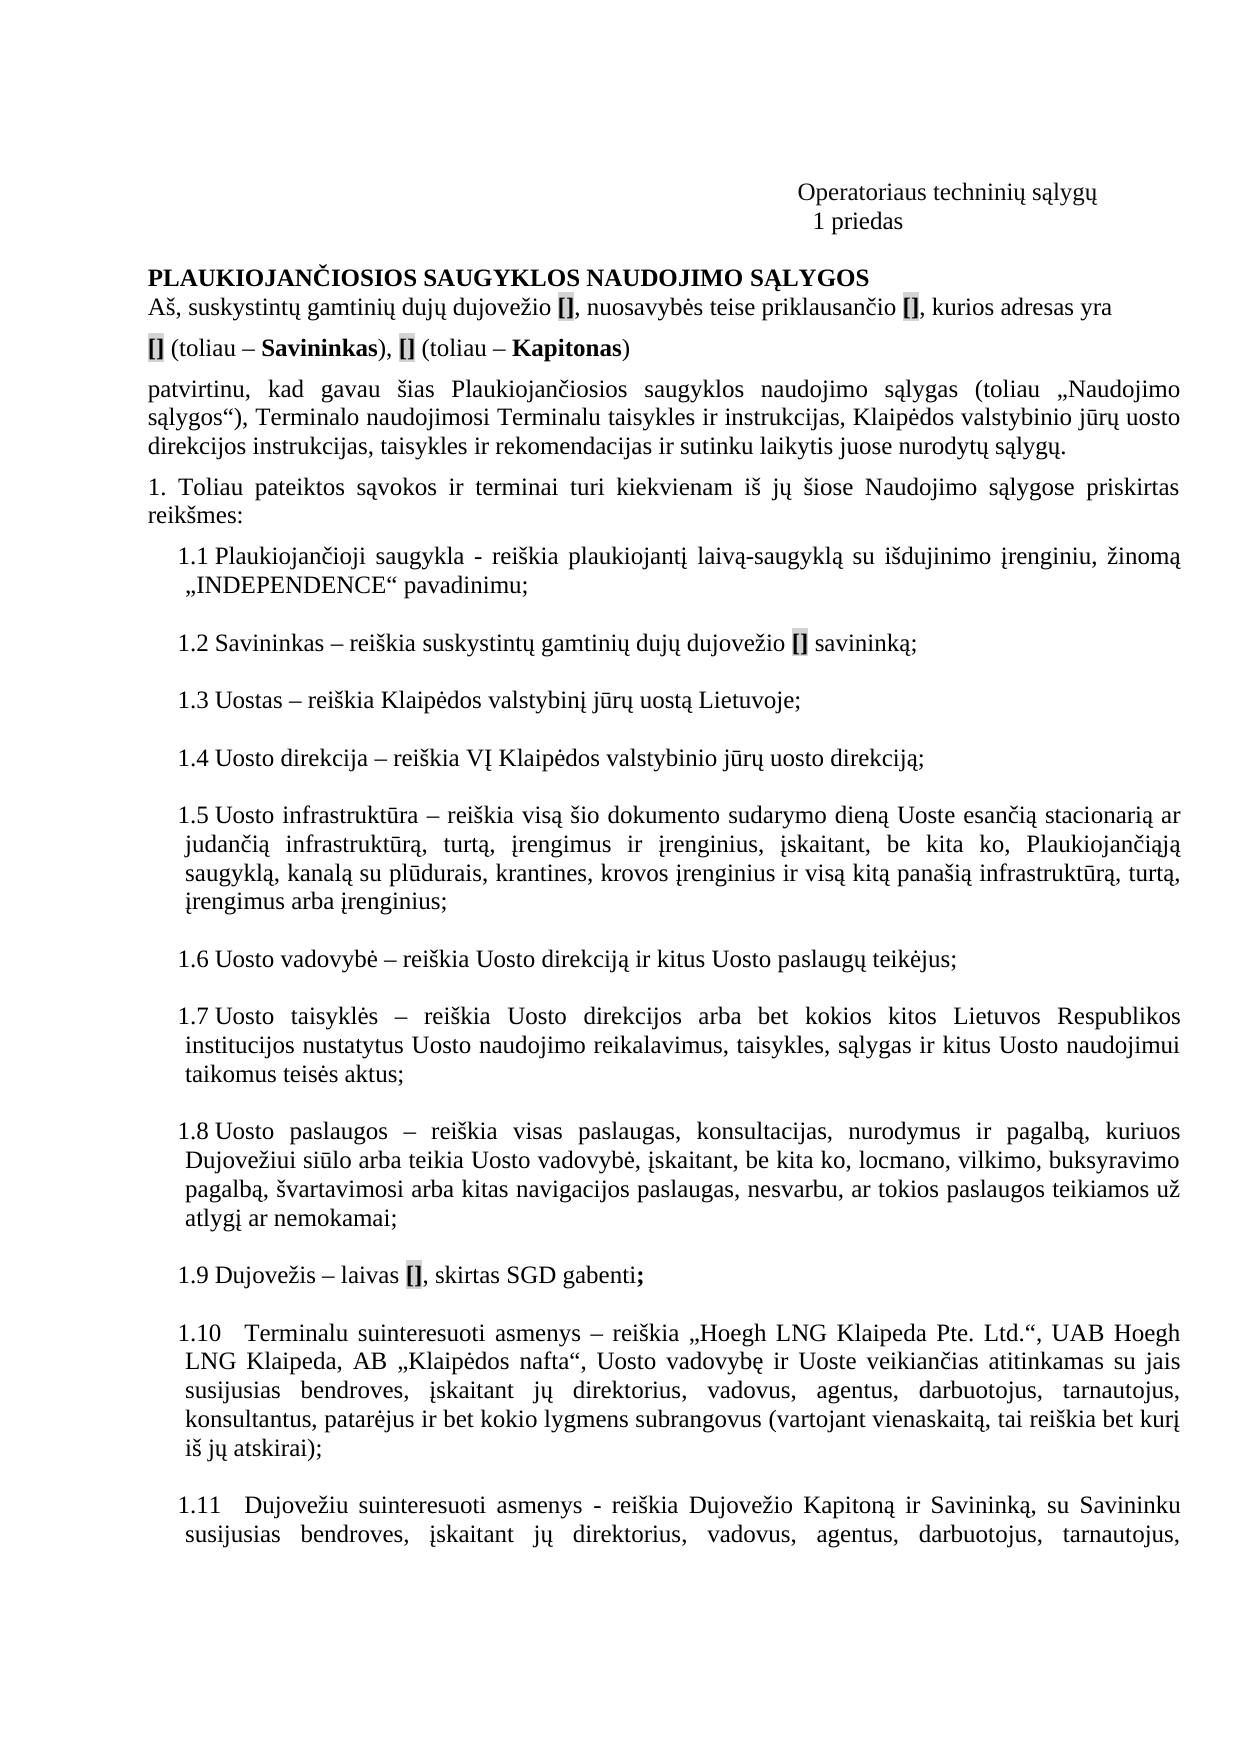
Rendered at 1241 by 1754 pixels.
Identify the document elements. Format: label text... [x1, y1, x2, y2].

text 1.8 Uosto paslaugos – reiškia visas paslaugas, konsultacijas, nurodymus ir pagalbą, kuriuos Dujovežiui siūlo arba teikia Uosto vadovybė, įskaitant, be kita ko, locmano, vilkimo, buksyravimo pagalbą, švartavimosi arba kitas navigacijos paslaugas, nesvarbu, ar tokios paslaugos teikiamos už atlygį ar nemokamai; [177, 1116, 1181, 1231]
text 1.5 Uosto infrastruktūra – reiškia visą šio dokumento sudarymo dieną Uoste esančią stacionarią ar judančią infrastruktūrą, turtą, įrengimus ir įrenginius, įskaitant, be kita ko, Plaukiojančiąją saugyklą, kanalą su plūdurais, krantines, krovos įrenginius ir visą kitą panašią infrastruktūrą, turtą, įrengimus arba įrenginius; [177, 800, 1181, 915]
text 1. Toliau pateiktos sąvokos ir terminai turi kiekvienam iš jų šiose Naudojimo sąlygose priskirtas reikšmes: [148, 472, 1181, 529]
text Plaukiojančiosios saugyklos naudojimo sąlygos [148, 263, 1181, 292]
text Operatoriaus techninių sąlygų [797, 177, 1181, 206]
text 1.9 Dujovežis – laivas [], skirtas SGD gabenti; [177, 1260, 1181, 1289]
text patvirtinu, kad gavau šias Plaukiojančiosios saugyklos naudojimo sąlygas (toliau „Naudojimo sąlygos“), Terminalo naudojimosi Terminalu taisykles ir instrukcijas, Klaipėdos valstybinio jūrų uosto direkcijos instrukcijas, taisykles ir rekomendacijas ir sutinku laikytis juose nurodytų sąlygų. [148, 374, 1181, 460]
text 1.4 Uosto direkcija – reiškia VĮ Klaipėdos valstybinio jūrų uosto direkciją; [177, 743, 1181, 771]
text 1 priedas [812, 206, 1181, 235]
text 1.1 Plaukiojančioji saugykla - reiškia plaukiojantį laivą-saugyklą su išdujinimo įrenginiu, žinomą „INDEPENDENCE“ pavadinimu; [177, 541, 1181, 599]
text 1.7 Uosto taisyklės – reiškia Uosto direkcijos arba bet kokios kitos Lietuvos Respublikos institucijos nustatytus Uosto naudojimo reikalavimus, taisykles, sąlygas ir kitus Uosto naudojimui taikomus teisės aktus; [177, 1001, 1181, 1088]
text [] (toliau – Savininkas), [] (toliau – Kapitonas) [148, 333, 1181, 362]
text 1.11 Dujovežiu suinteresuoti asmenys - reiškia Dujovežio Kapitoną ir Savininką, su Savininku susijusias bendroves, įskaitant jų direktorius, vadovus, agentus, darbuotojus, tarnautojus, [177, 1490, 1181, 1548]
text 1.10 Terminalu suinteresuoti asmenys – reiškia „Hoegh LNG Klaipeda Pte. Ltd.“, UAB Hoegh LNG Klaipeda, AB „Klaipėdos nafta“, Uosto vadovybę ir Uoste veikiančias atitinkamas su jais susijusias bendroves, įskaitant jų direktorius, vadovus, agentus, darbuotojus, tarnautojus, konsultantus, patarėjus ir bet kokio lygmens subrangovus (vartojant vienaskaitą, tai reiškia bet kurį iš jų atskirai); [177, 1318, 1181, 1461]
text Aš, suskystintų gamtinių dujų dujovežio [], nuosavybės teise priklausančio [], kurios adresas yra [148, 292, 1181, 321]
text 1.6 Uosto vadovybė – reiškia Uosto direkciją ir kitus Uosto paslaugų teikėjus; [177, 944, 1181, 973]
text 1.3 Uostas – reiškia Klaipėdos valstybinį jūrų uostą Lietuvoje; [177, 685, 1181, 714]
text 1.2 Savininkas – reiškia suskystintų gamtinių dujų dujovežio [] savininką; [177, 628, 1181, 656]
